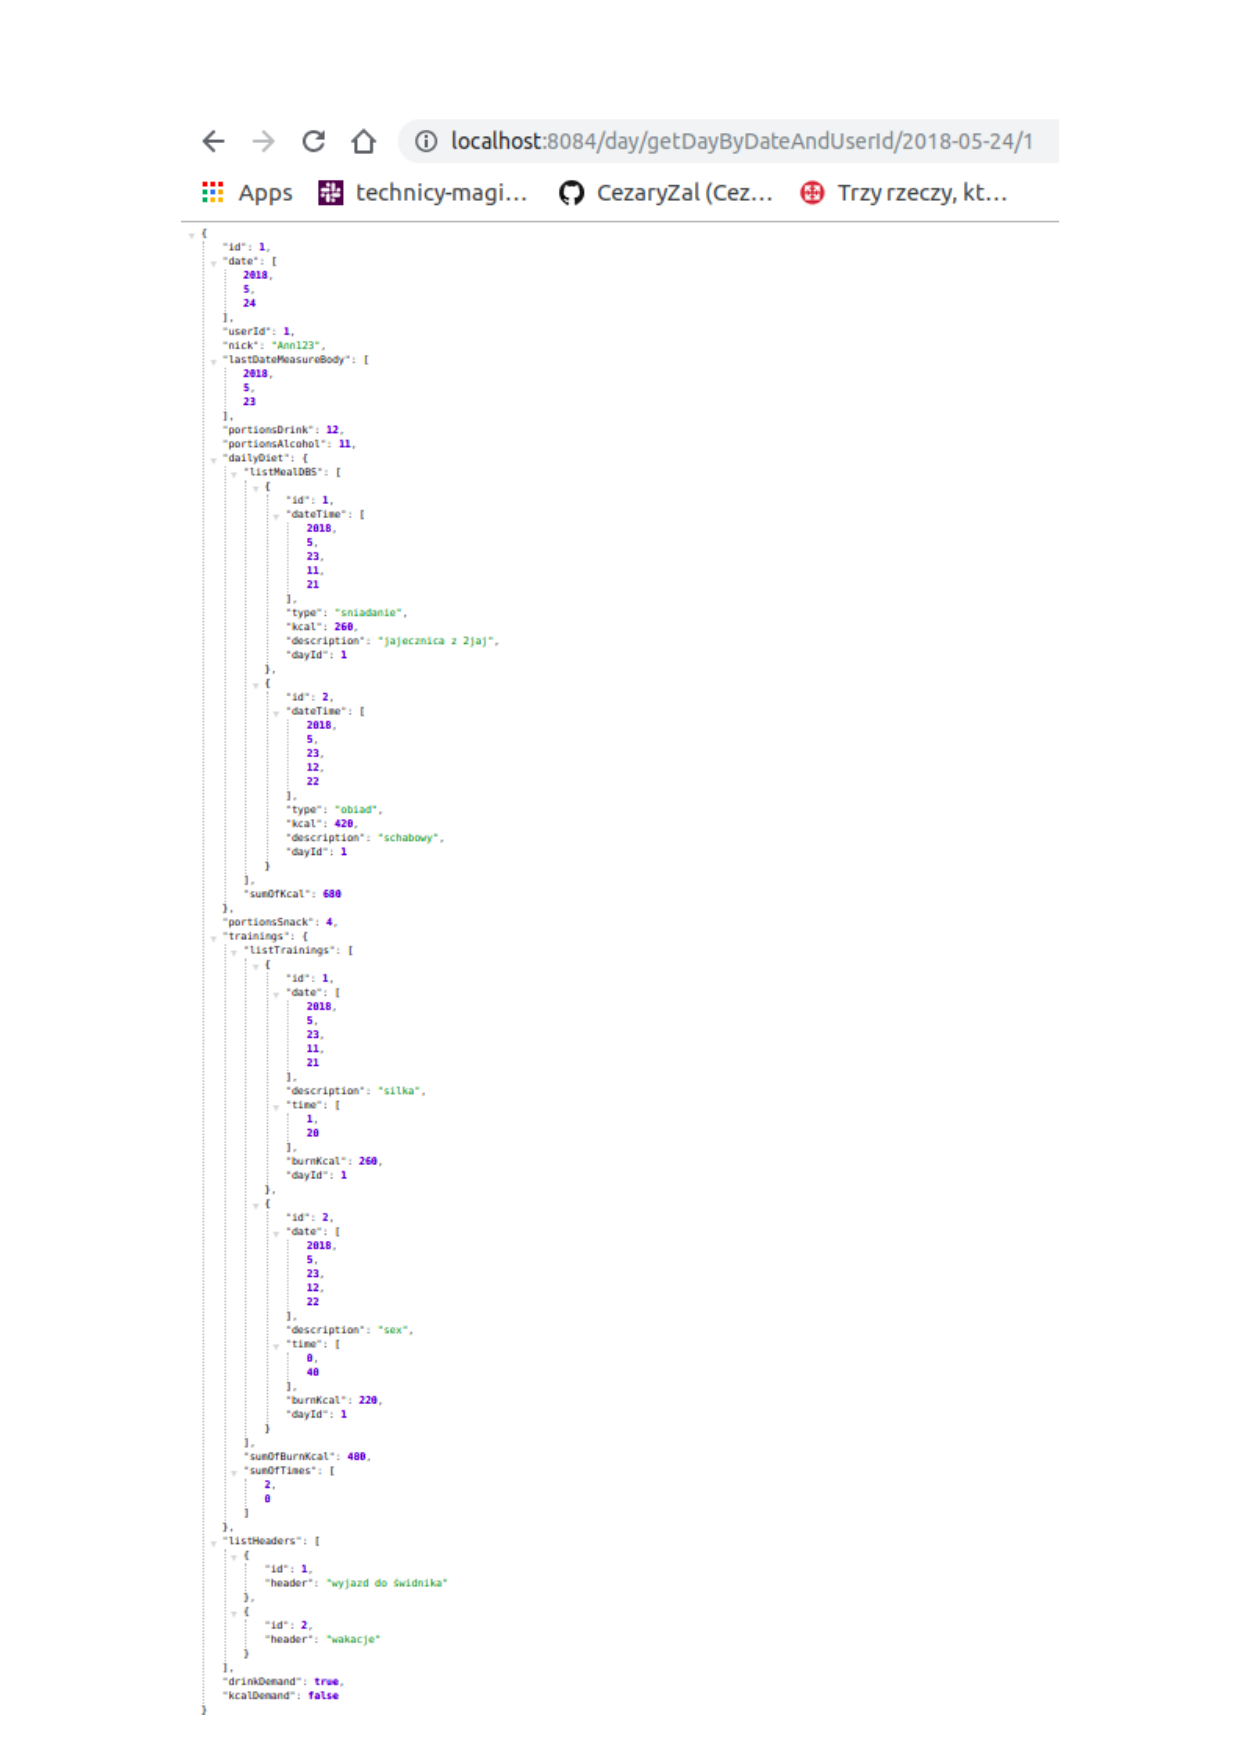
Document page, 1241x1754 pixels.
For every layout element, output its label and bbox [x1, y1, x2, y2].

picture [181, 118, 1060, 1715]
